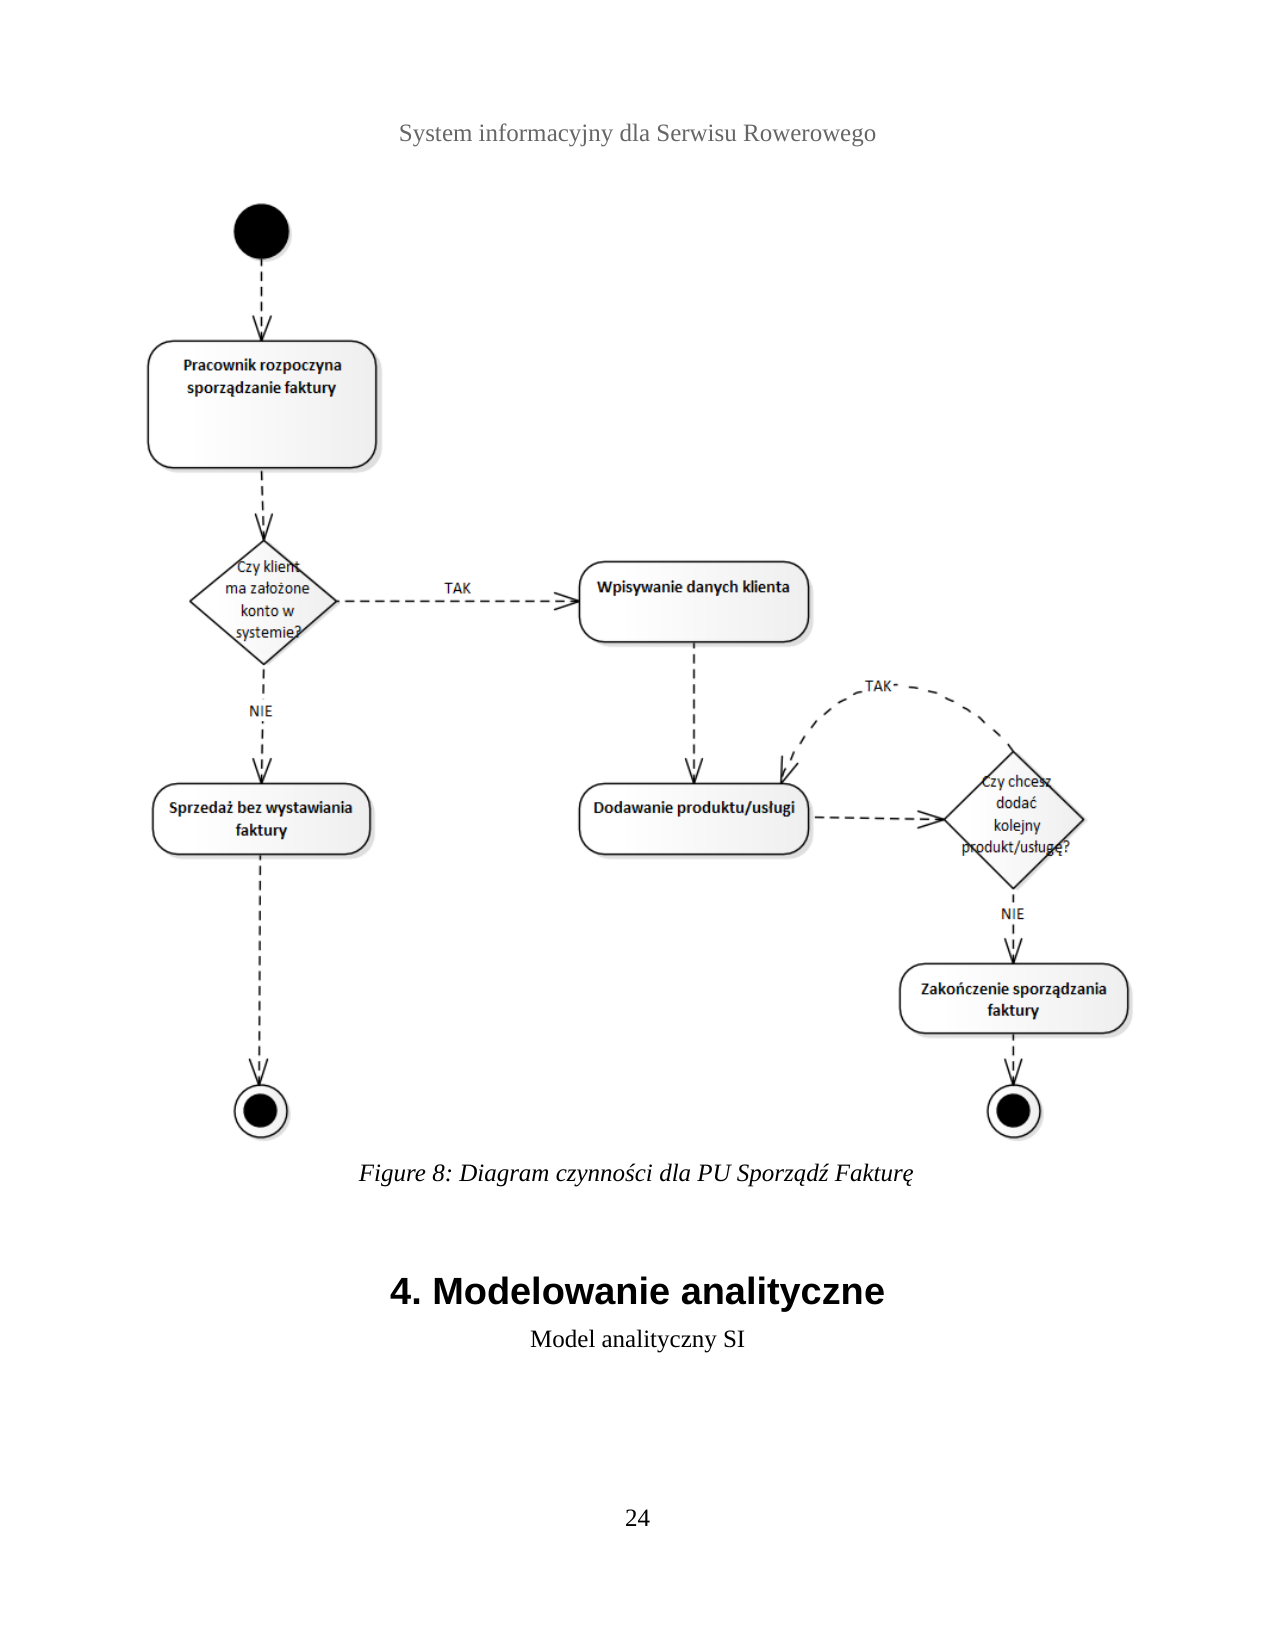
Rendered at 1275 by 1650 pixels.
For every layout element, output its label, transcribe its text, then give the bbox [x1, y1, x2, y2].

text Model analityczny SI [118, 1324, 1157, 1353]
picture [118, 188, 1157, 1159]
subtitle 4. Modelowanie analityczne [118, 1268, 1157, 1312]
text Figure 8: Diagram czynności dla PU Sporządź Fakturę [118, 1159, 1157, 1187]
